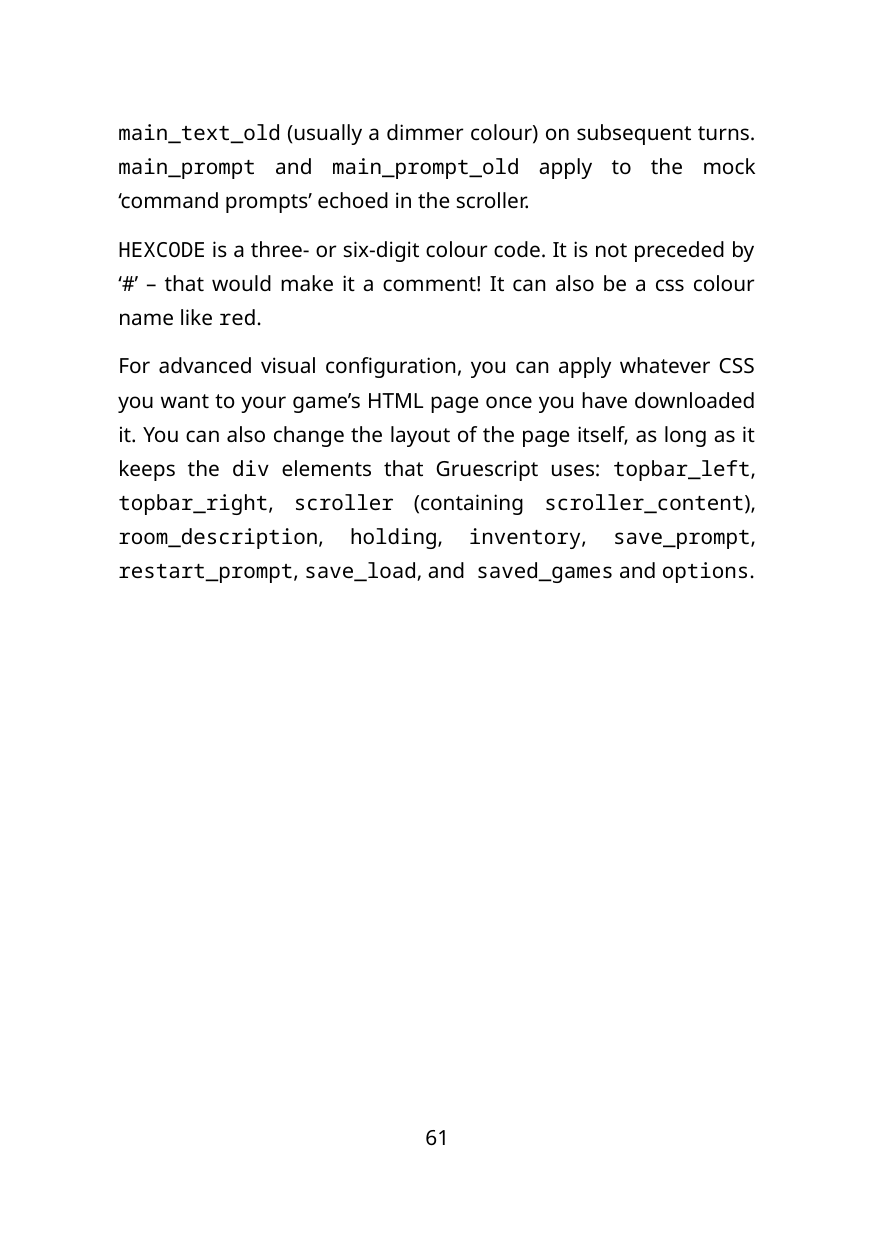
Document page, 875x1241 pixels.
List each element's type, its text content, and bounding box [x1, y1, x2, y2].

text For advanced visual configuration, you can apply whatever CSS you want to your game’s HTML page once you have downloaded it. You can also change the layout of the page itself, as long as it keeps the div elements that Gruescript uses: topbar_left, topbar_right, scroller (containing scroller_content), room_description, holding, inventory, save_prompt, restart_prompt, save_load, and saved_games and options. [118, 352, 756, 584]
text main_text_old (usually a dimmer colour) on subsequent turns. main_prompt and main_prompt_old apply to the mock ‘command prompts’ echoed in the scroller. [118, 118, 756, 215]
text HEXCODE is a three- or six-digit colour code. It is not preceded by ‘#’ – that would make it a comment! It can also be a css colour name like red. [118, 235, 756, 331]
